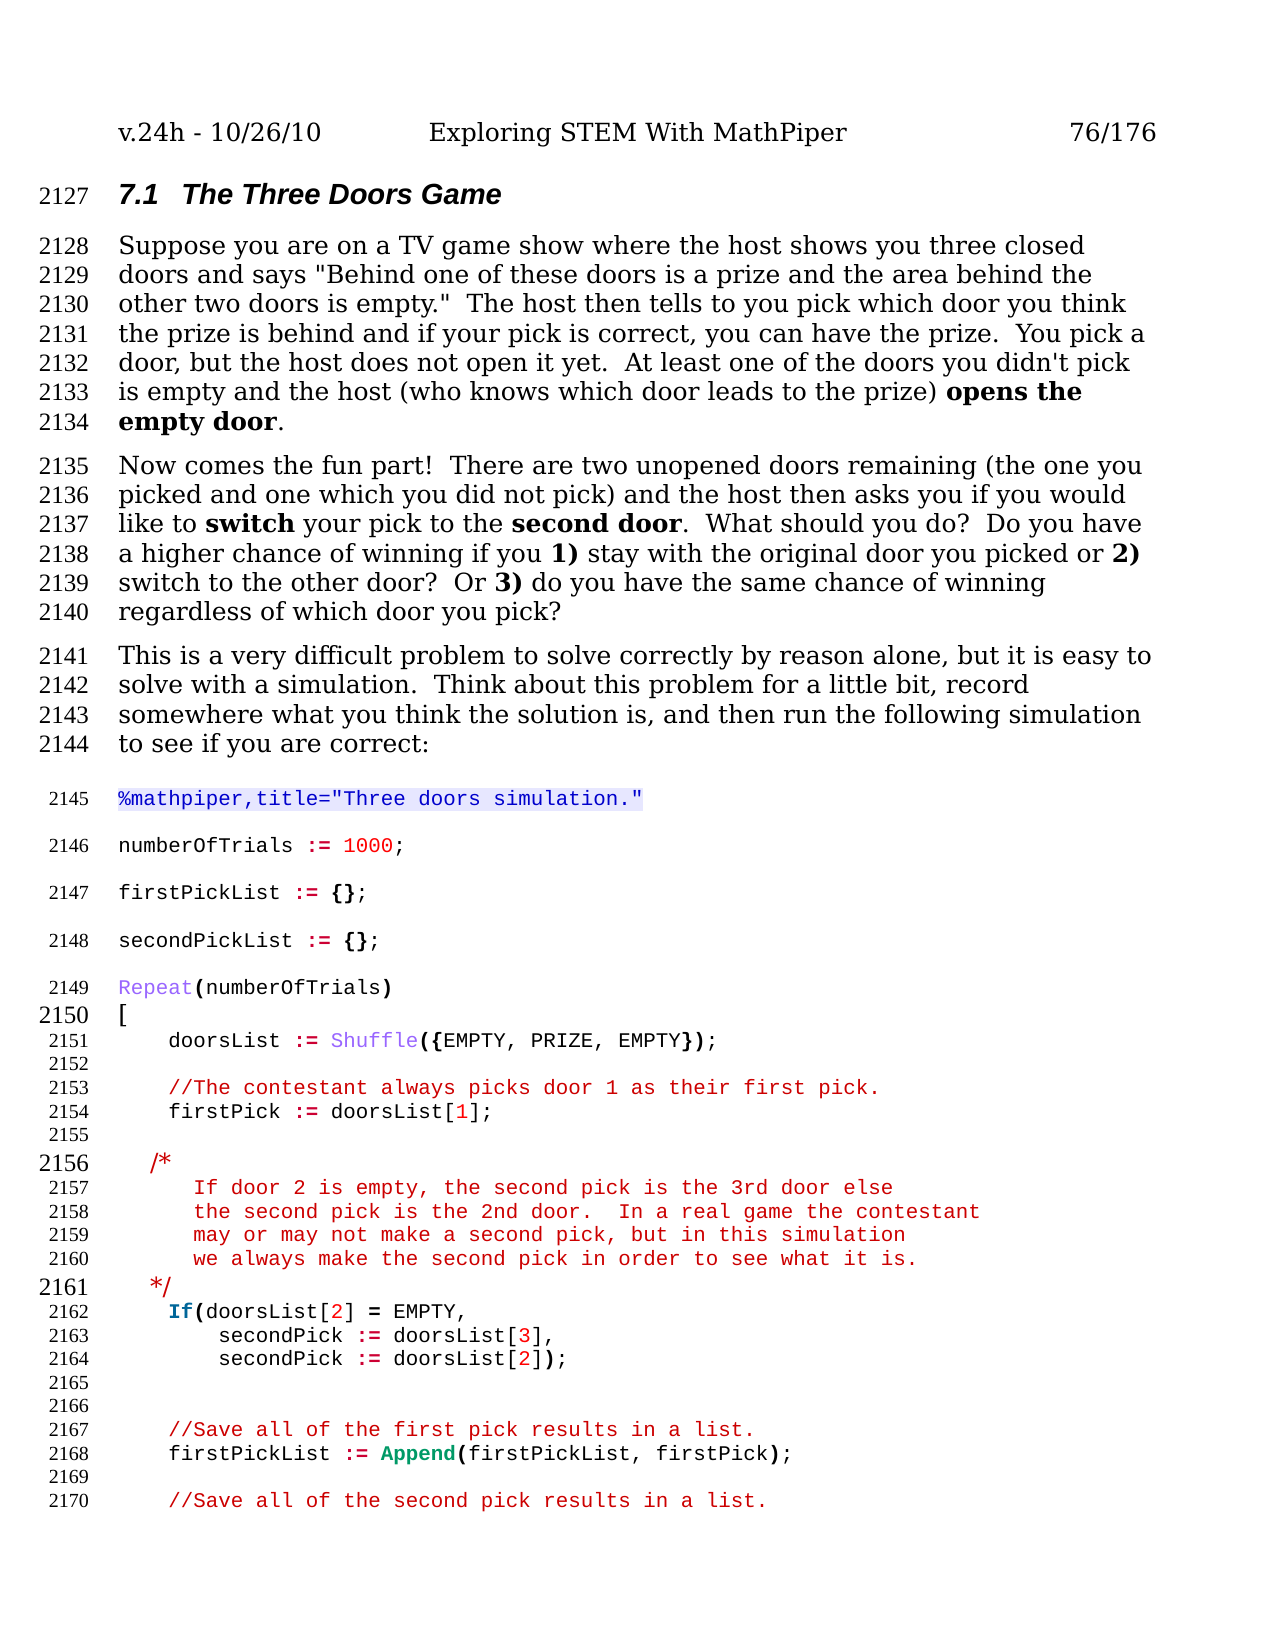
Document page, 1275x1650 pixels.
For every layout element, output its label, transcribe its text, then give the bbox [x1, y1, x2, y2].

text Now comes the fun part! There are two unopened doors remaining (the one you picked and one which you did not pick) and the host then asks you if you would like to switch your pick to the second door. What should you do? Do you have a higher chance of winning if you 1) stay with the original door you picked or 2) switch to the other door? Or 3) do you have the same chance of winning regardless of which door you pick? [118, 451, 1157, 626]
text firstPick := doorsList[1]; [118, 1101, 1157, 1124]
text If door 2 is empty, the second pick is the 3rd door else [118, 1177, 1157, 1201]
text //The contestant always picks door 1 as their first pick. [118, 1077, 1157, 1101]
text the second pick is the 2nd door. In a real game the contestant [118, 1201, 1157, 1224]
text doorsList := Shuffle({EMPTY, PRIZE, EMPTY}); [118, 1030, 1157, 1053]
text */ [118, 1272, 1157, 1301]
text secondPickList := {}; [118, 930, 1157, 953]
text This is a very difficult problem to solve correctly by reason alone, but it is easy to solve with a simulation. Think about this problem for a little bit, record somewhere what you think the solution is, and then run the following simulation to see if you are correct: [118, 641, 1157, 758]
text Suppose you are on a TV game show where the host shows you three closed doors and says "Behind one of these doors is a prize and the area behind the other two doors is empty." The host then tells to you pick which door you think the prize is behind and if your pick is correct, you can have the prize. You pick a door, but the host does not open it yet. At least one of the doors you didn't pick is empty and the host (who knows which door leads to the prize) opens the empty door. [118, 231, 1157, 436]
text numberOfTrials := 1000; [118, 835, 1157, 859]
text [ [118, 1001, 1157, 1030]
text we always make the second pick in order to see what it is. [118, 1248, 1157, 1272]
text If(doorsList[2] = EMPTY, [118, 1301, 1157, 1324]
text //Save all of the first pick results in a list. [118, 1419, 1157, 1443]
text secondPick := doorsList[2]); [118, 1348, 1157, 1372]
text %mathpiper,title="Three doors simulation." [118, 788, 1157, 811]
text may or may not make a second pick, but in this simulation [118, 1224, 1157, 1248]
text firstPickList := Append(firstPickList, firstPick); [118, 1443, 1157, 1466]
text Repeat(numberOfTrials) [118, 977, 1157, 1001]
text secondPick := doorsList[3], [118, 1324, 1157, 1348]
text //Save all of the second pick results in a list. [118, 1490, 1157, 1514]
subtitle The Three Doors Game [118, 177, 1157, 210]
text /* [118, 1148, 1157, 1177]
text firstPickList := {}; [118, 882, 1157, 906]
